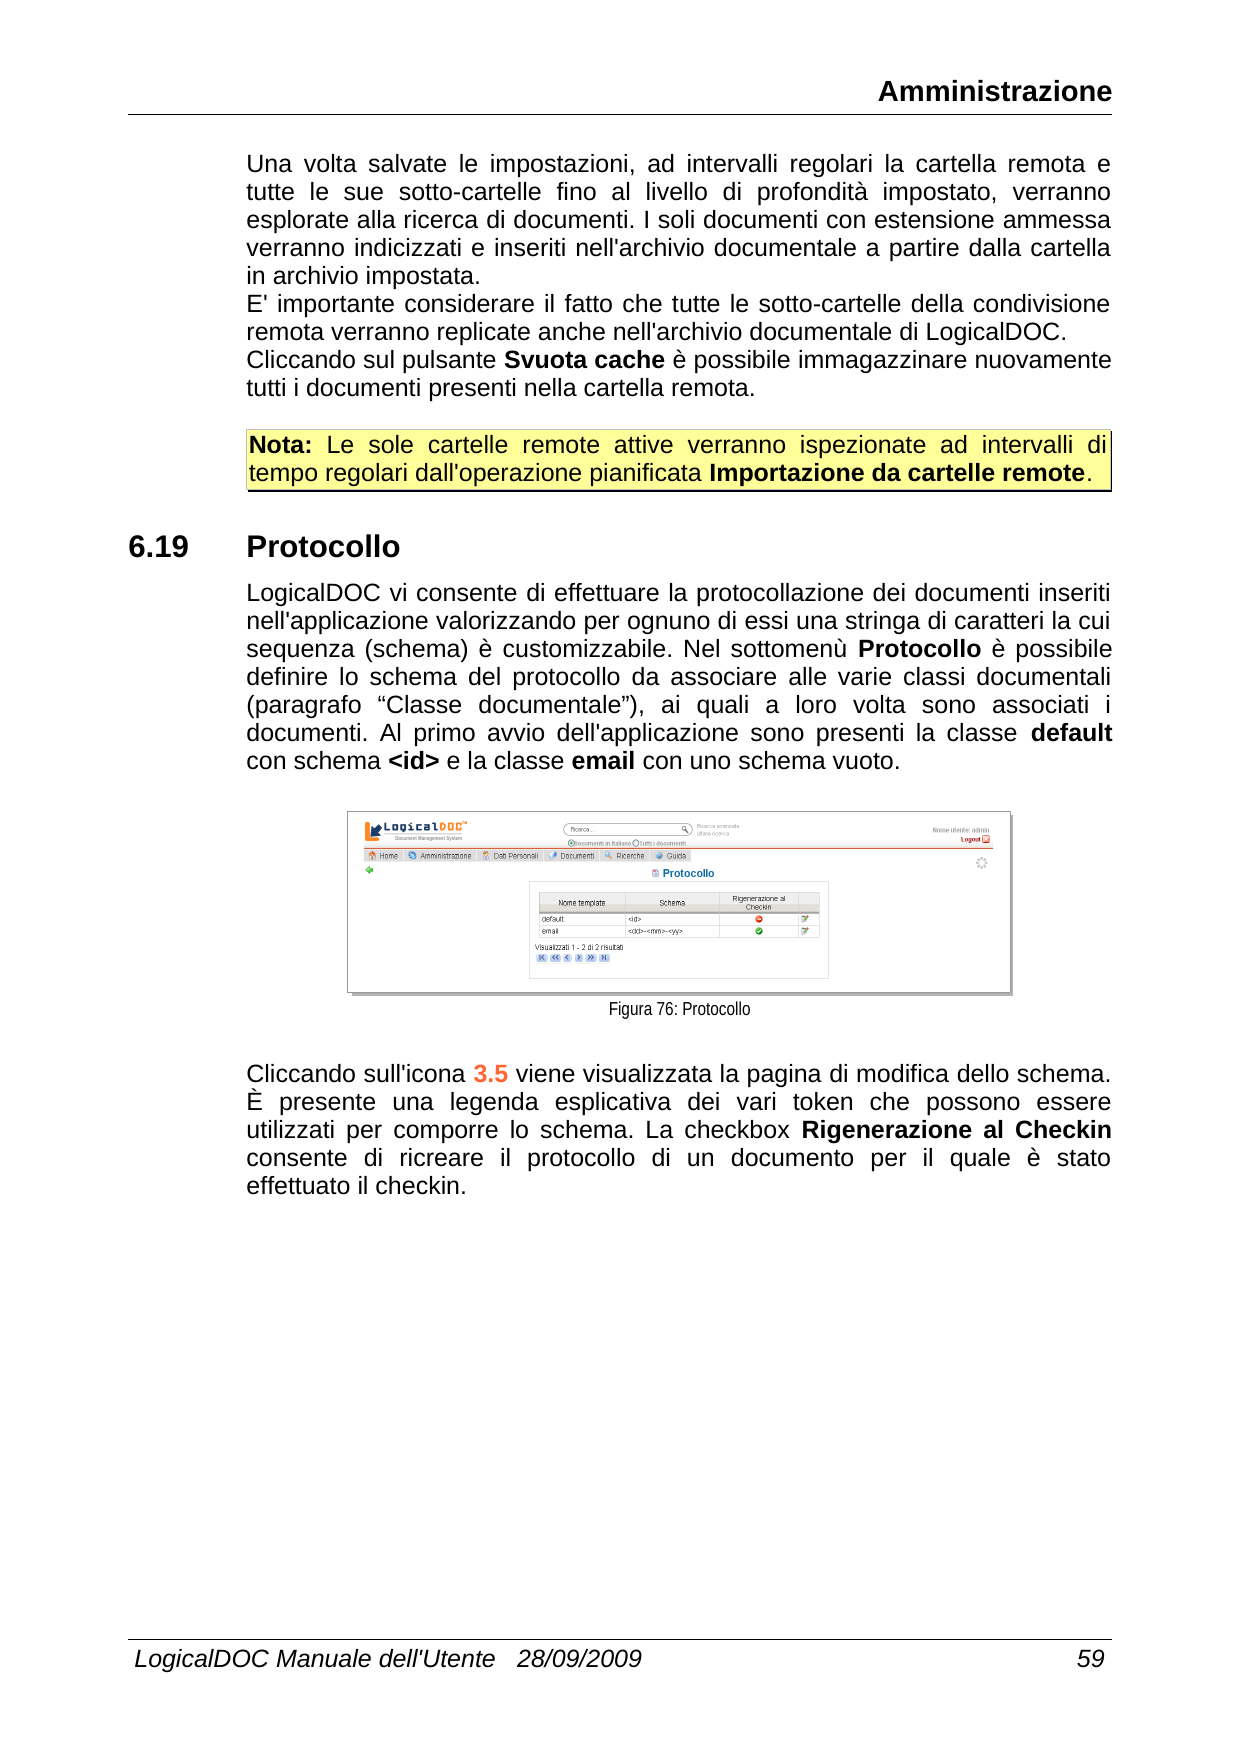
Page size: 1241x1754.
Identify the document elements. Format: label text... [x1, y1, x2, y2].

picture [363, 819, 994, 983]
subtitle Protocollo [128, 529, 1112, 564]
text LogicalDOC vi consente di effettuare la protocollazione dei documenti inseriti nell'applicazione valorizzando per ognuno di essi una stringa di caratteri la cui sequenza (schema) è customizzabile. Nel sottomenù Protocollo è possibile definire lo schema del protocollo da associare alle varie classi documentali (paragrafo “Classe documentale”), ai quali a loro volta sono associati i documenti. Al primo avvio dell'applicazione sono presenti la classe default con schema <id> e la classe email con uno schema vuoto. [246, 579, 1112, 774]
text E' importante considerare il fatto che tutte le sotto-cartelle della condivisione remota verranno replicate anche nell'archivio documentale di LogicalDOC. [246, 289, 1112, 345]
text Una volta salvate le impostazioni, ad intervalli regolari la cartella remota e tutte le sue sotto-cartelle fino al livello di profondità impostato, verranno esplorate alla ricerca di documenti. I soli documenti con estensione ammessa verranno indicizzati e inseriti nell'archivio documentale a partire dalla cartella in archivio impostata. [246, 150, 1112, 289]
text Cliccando sul pulsante Svuota cache è possibile immagazzinare nuovamente tutti i documenti presenti nella cartella remota. [246, 345, 1112, 401]
text Figura 76: Protocollo [347, 993, 1012, 1019]
text Cliccando sull'icona 3.5 viene visualizzata la pagina di modifica dello schema. È presente una legenda esplicativa dei vari token che possono essere utilizzati per comporre lo schema. La checkbox Rigenerazione al Checkin consente di ricreare il protocollo di un documento per il quale è stato effettuato il checkin. [246, 1060, 1112, 1199]
text Nota: Le sole cartelle remote attive verranno ispezionate ad intervalli di tempo regolari dall'operazione pianificata Importazione da cartelle remote. [247, 430, 1110, 489]
